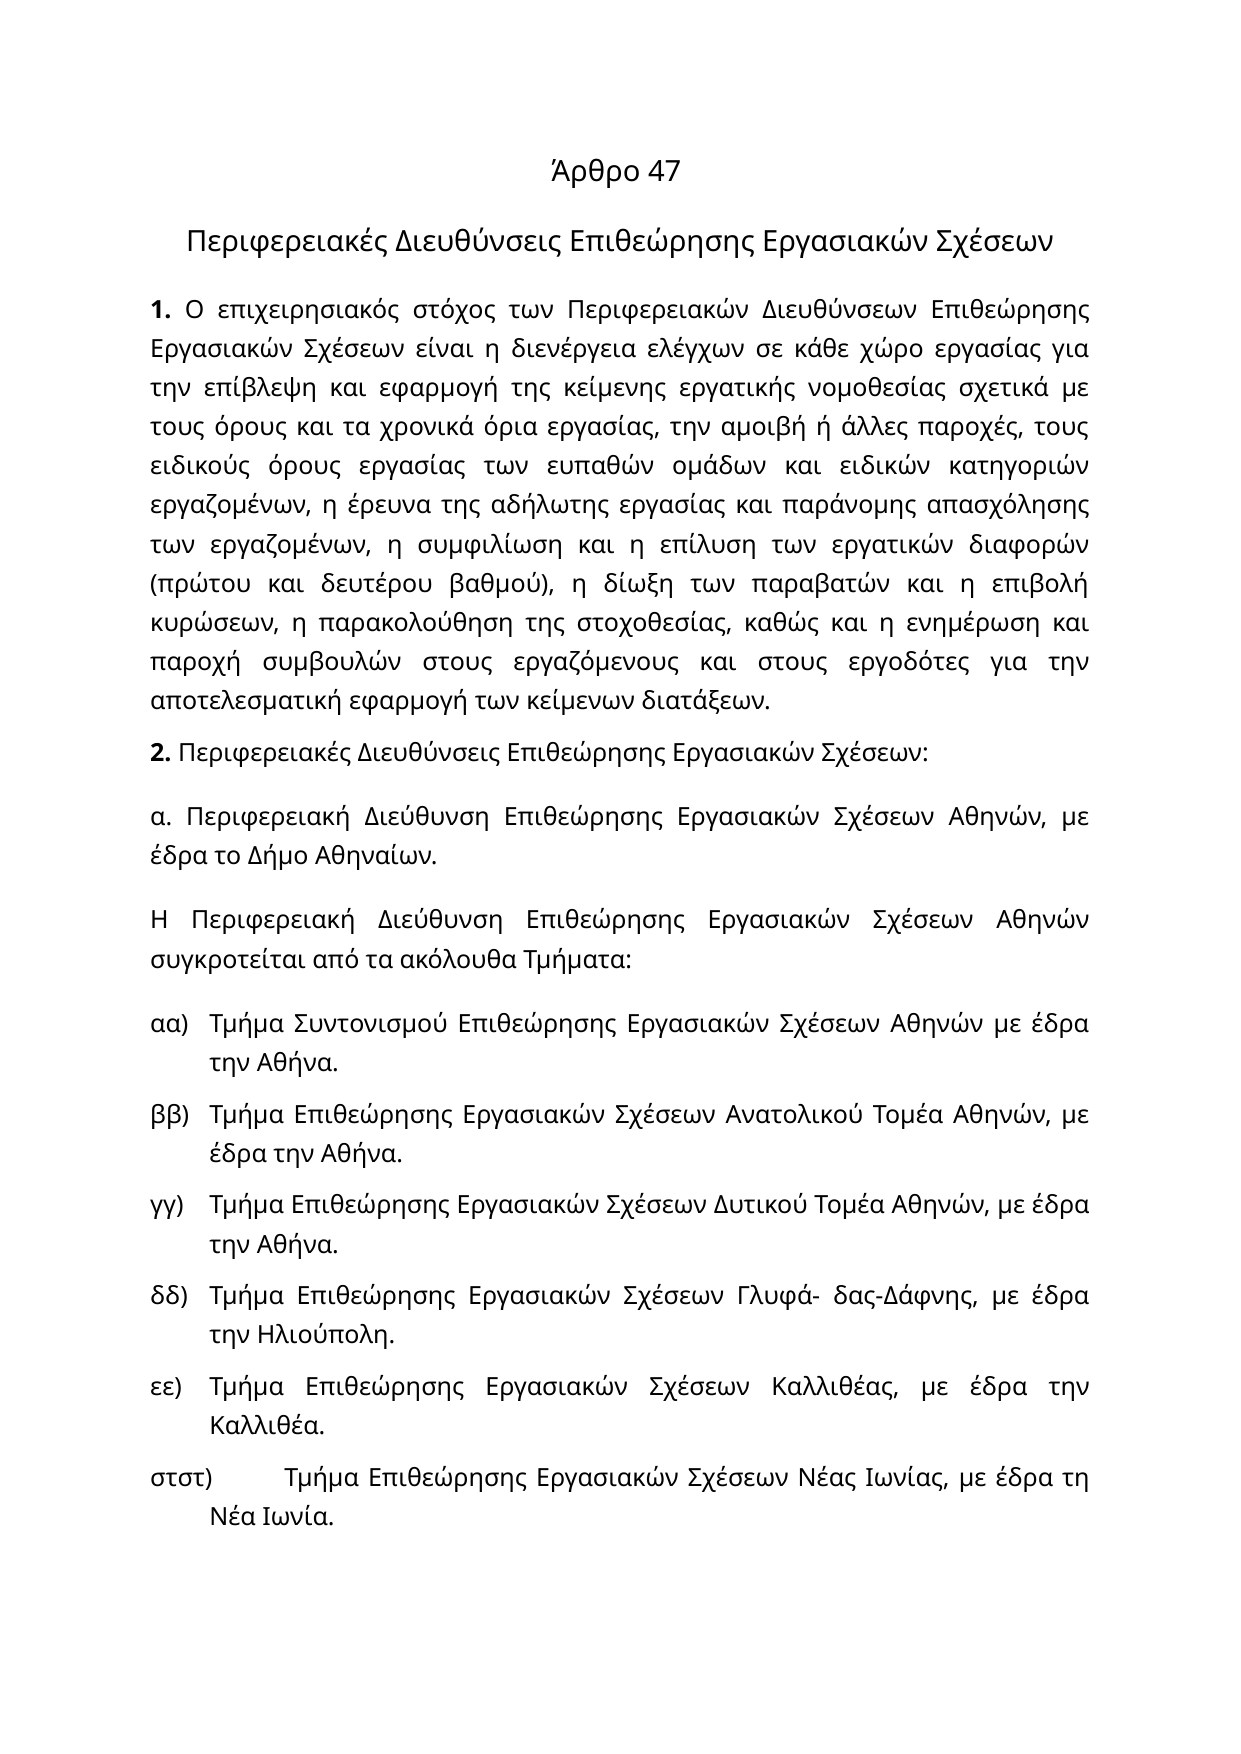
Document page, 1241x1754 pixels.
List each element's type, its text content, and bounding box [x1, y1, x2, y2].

list στστ) Τμήμα Επιθεώρησης Εργασιακών Σχέσεων Νέας Ιωνίας, με έδρα τη Νέα Ιωνία. [150, 1459, 1090, 1533]
list εε) Τμήμα Επιθεώρησης Εργασιακών Σχέσεων Καλλιθέας, με έδρα την Καλλιθέα. [150, 1369, 1090, 1442]
subtitle Άρθρο 47 [150, 150, 1090, 190]
text 2. Περιφερειακές Διευθύνσεις Επιθεώρησης Εργασιακών Σχέσεων: [150, 734, 1090, 769]
text Η Περιφερειακή Διεύθυνση Επιθεώρησης Εργασιακών Σχέσεων Αθηνών συγκροτείται από τα ακόλουθα Τμήματα: [150, 902, 1090, 975]
list ββ) Τμήμα Επιθεώρησης Εργασιακών Σχέσεων Ανατολικού Τομέα Αθηνών, με έδρα την Αθήνα. [150, 1096, 1090, 1169]
subtitle Περιφερειακές Διευθύνσεις Επιθεώρησης Εργασιακών Σχέσεων [150, 221, 1090, 260]
list γγ) Τμήμα Επιθεώρησης Εργασιακών Σχέσεων Δυτικού Τομέα Αθηνών, με έδρα την Αθήνα. [150, 1187, 1090, 1260]
list δδ) Τμήμα Επιθεώρησης Εργασιακών Σχέσεων Γλυφά- δας-Δάφνης, με έδρα την Ηλιούπολη. [150, 1278, 1090, 1351]
text 1. Ο επιχειρησιακός στόχος των Περιφερειακών Διευθύνσεων Επιθεώρησης Εργασιακών Σχέσεων είναι η διενέργεια ελέγχων σε κάθε χώρο εργασίας για την επίβλεψη και εφαρμογή της κείμενης εργατικής νομοθεσίας σχετικά με τους όρους και τα χρονικά όρια εργασίας, την αμοιβή ή άλλες παροχές, τους ειδικούς όρους εργασίας των ευπαθών ομάδων και ειδικών κατηγοριών εργαζομένων, η έρευνα της αδήλωτης εργασίας και παράνομης απασχόλησης των εργαζομένων, η συμφιλίωση και η επίλυση των εργατικών διαφορών (πρώτου και δευτέρου βαθμού), η δίωξη των παραβατών και η επιβολή κυρώσεων, η παρακολούθηση της στοχοθεσίας, καθώς και η ενημέρωση και παροχή συμβουλών στους εργαζόμενους και στους εργοδότες για την αποτελεσματική εφαρμογή των κείμενων διατάξεων. [150, 291, 1090, 717]
list αα) Τμήμα Συντονισμού Επιθεώρησης Εργασιακών Σχέσεων Αθηνών με έδρα την Αθήνα. [150, 1005, 1090, 1079]
text α. Περιφερειακή Διεύθυνση Επιθεώρησης Εργασιακών Σχέσεων Αθηνών, με έδρα το Δήμο Αθηναίων. [150, 799, 1090, 872]
